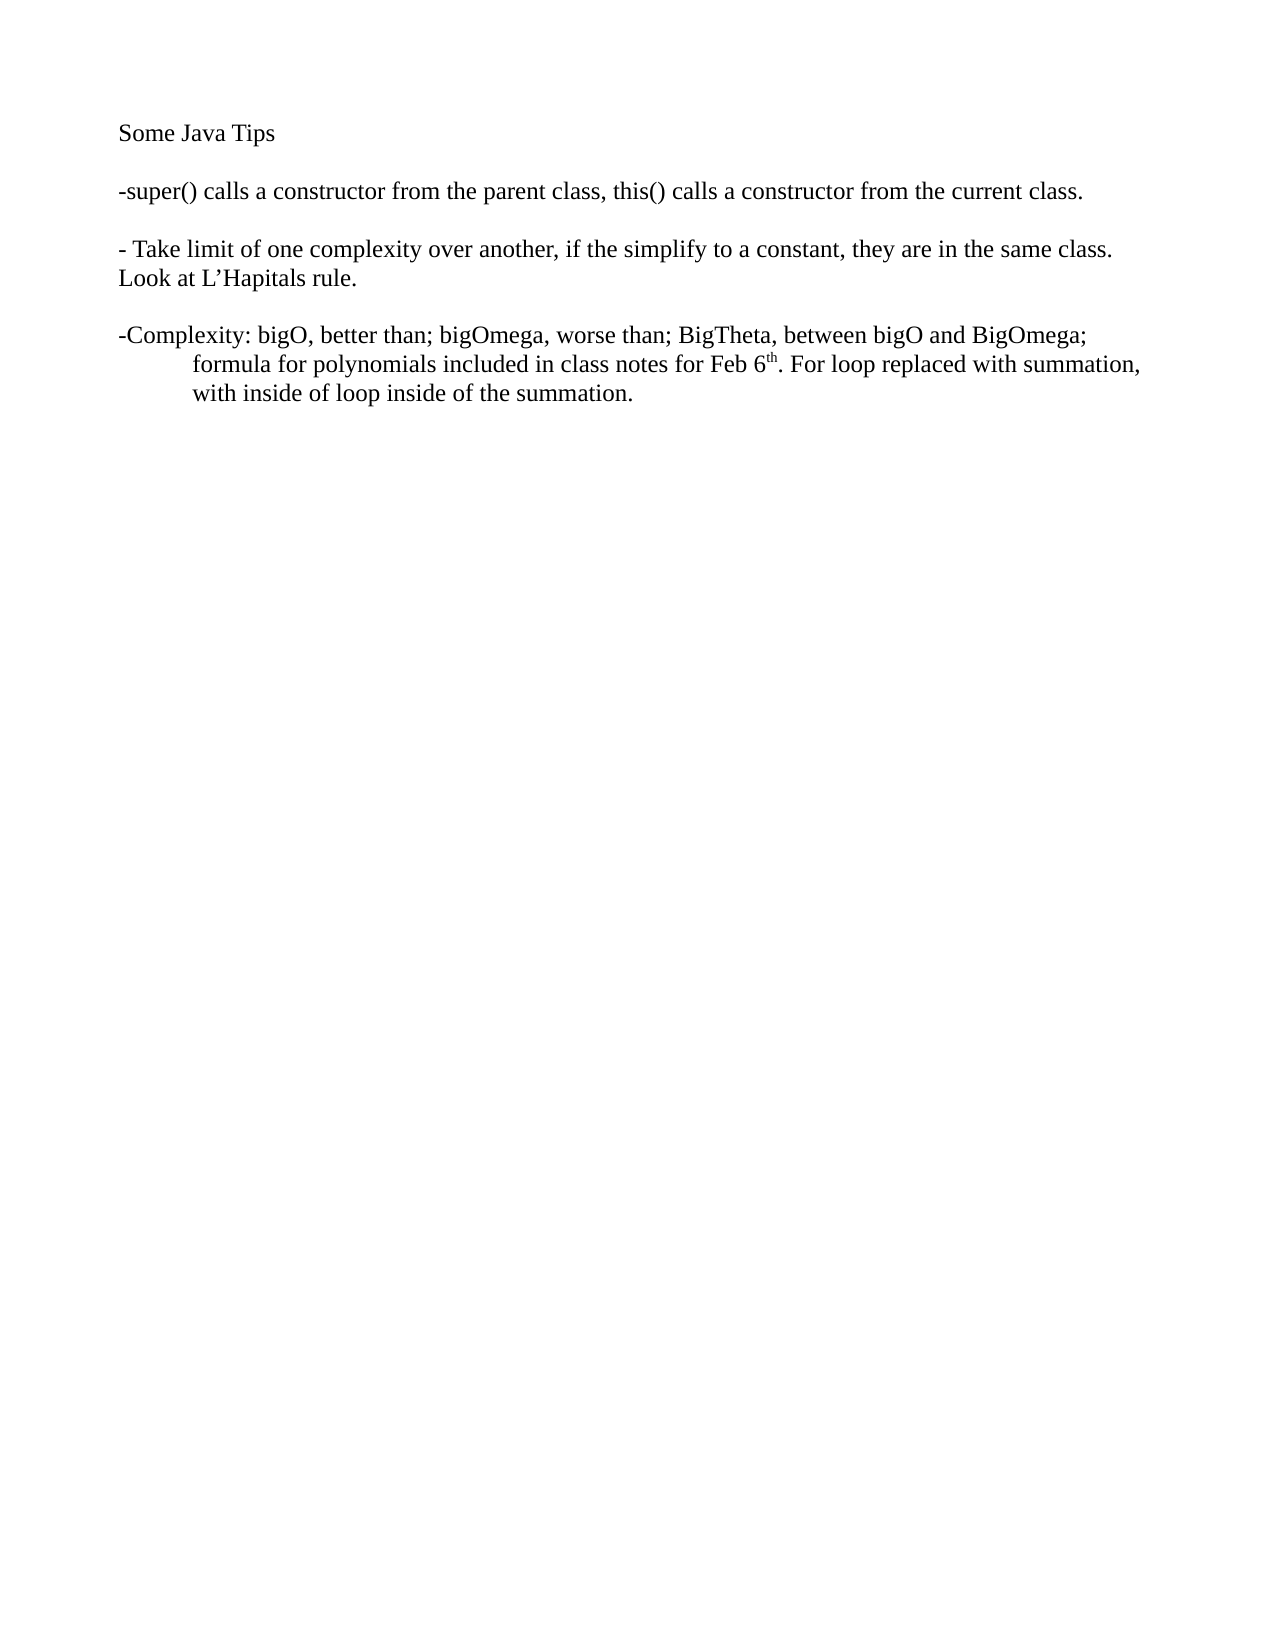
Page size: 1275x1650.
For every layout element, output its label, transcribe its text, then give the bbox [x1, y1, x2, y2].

text -super() calls a constructor from the parent class, this() calls a constructor from the current class. [118, 176, 1157, 205]
text formula for polynomials included in class notes for Feb 6th. For loop replaced with summation, with inside of loop inside of the summation. [118, 349, 1157, 406]
text - Take limit of one complexity over another, if the simplify to a constant, they are in the same class. Look at L’Hapitals rule. [118, 234, 1157, 291]
text -Complexity: bigO, better than; bigOmega, worse than; BigTheta, between bigO and BigOmega; [118, 320, 1157, 349]
